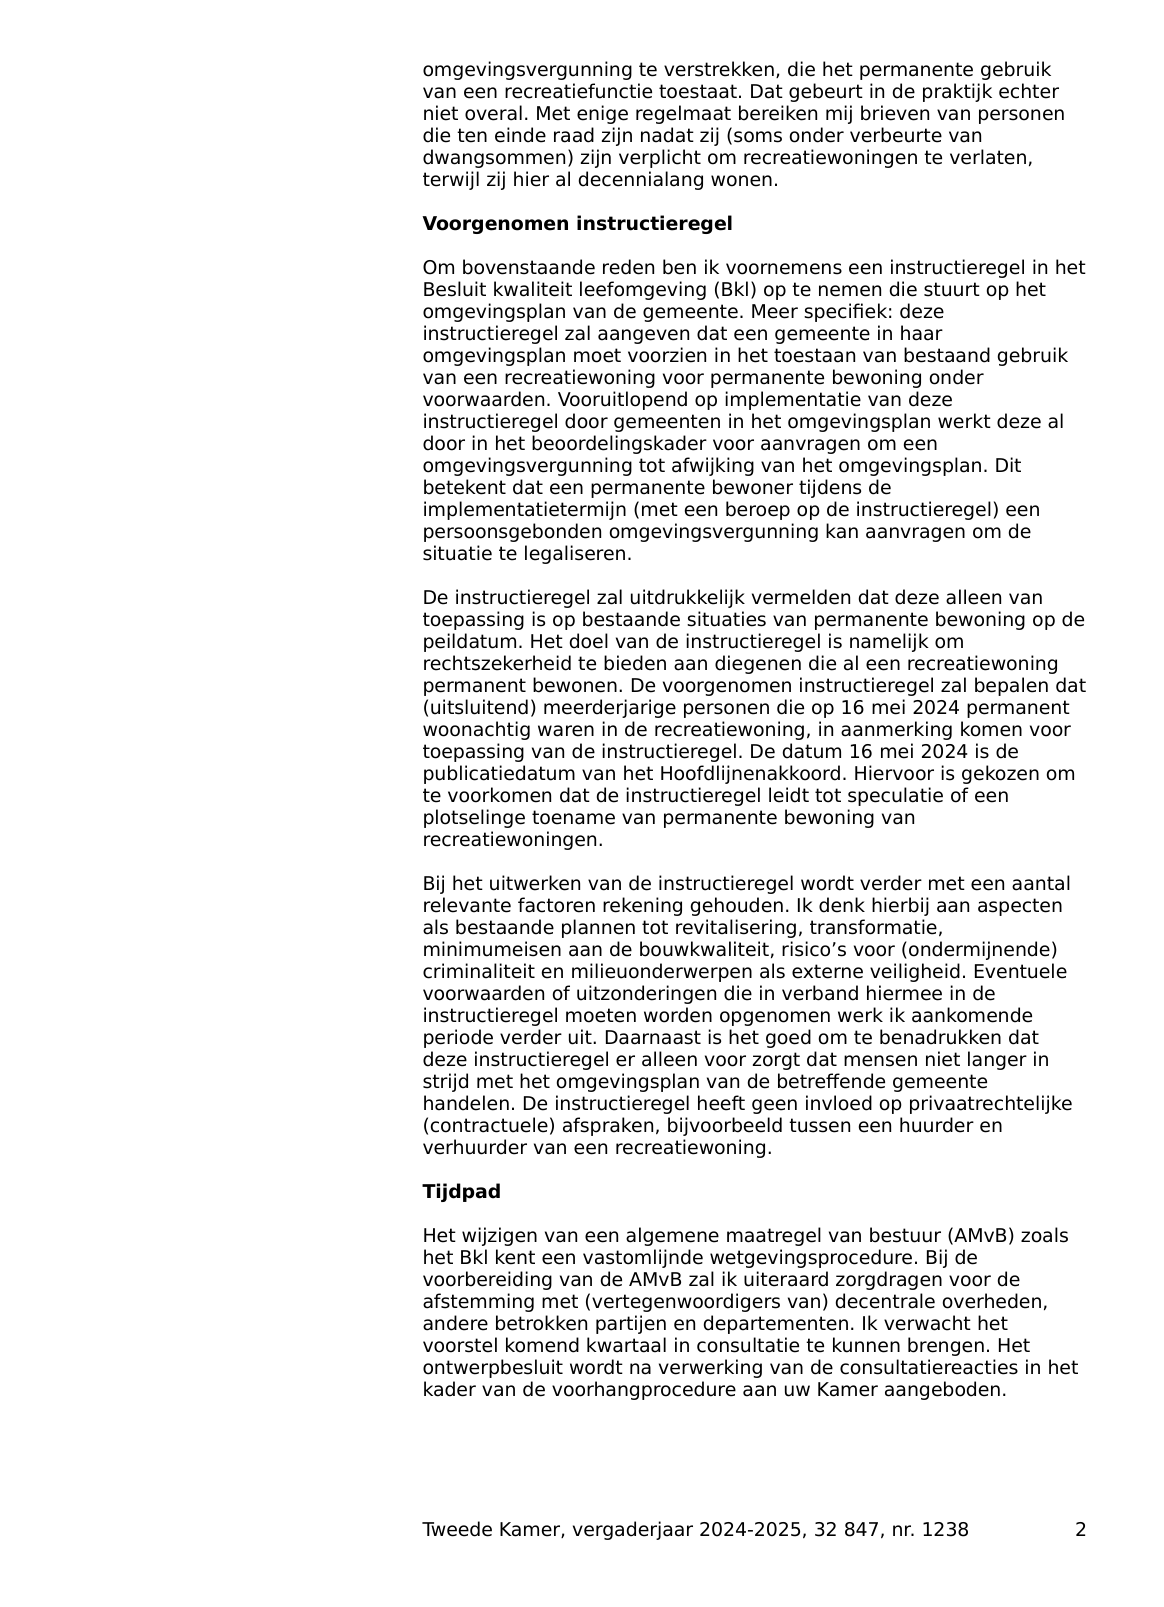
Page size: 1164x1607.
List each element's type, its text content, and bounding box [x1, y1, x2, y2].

text Het wijzigen van een algemene maatregel van bestuur (AMvB) zoals het Bkl kent een vastomlijnde wetgevingsprocedure. Bij de voorbereiding van de AMvB zal ik uiteraard zorgdragen voor de afstemming met (vertegenwoordigers van) decentrale overheden, andere betrokken partijen en departementen. Ik verwacht het voorstel komend kwartaal in consultatie te kunnen brengen. Het ontwerpbesluit wordt na verwerking van de consultatiereacties in het kader van de voorhangprocedure aan uw Kamer aangeboden. [422, 1225, 1087, 1401]
text Bij het uitwerken van de instructieregel wordt verder met een aantal relevante factoren rekening gehouden. Ik denk hierbij aan aspecten als bestaande plannen tot revitalisering, transformatie, minimumeisen aan de bouwkwaliteit, risico’s voor (ondermijnende) criminaliteit en milieuonderwerpen als externe veiligheid. Eventuele voorwaarden of uitzonderingen die in verband hiermee in de instructieregel moeten worden opgenomen werk ik aankomende periode verder uit. Daarnaast is het goed om te benadrukken dat deze instructieregel er alleen voor zorgt dat mensen niet langer in strijd met het omgevingsplan van de betreffende gemeente handelen. De instructieregel heeft geen invloed op privaatrechtelijke (contractuele) afspraken, bijvoorbeeld tussen een huurder en verhuurder van een recreatiewoning. [422, 873, 1087, 1159]
text Om bovenstaande reden ben ik voornemens een instructieregel in het Besluit kwaliteit leefomgeving (Bkl) op te nemen die stuurt op het omgevingsplan van de gemeente. Meer specifiek: deze instructieregel zal aangeven dat een gemeente in haar omgevingsplan moet voorzien in het toestaan van bestaand gebruik van een recreatiewoning voor permanente bewoning onder voorwaarden. Vooruitlopend op implementatie van deze instructieregel door gemeenten in het omgevingsplan werkt deze al door in het beoordelingskader voor aanvragen om een omgevingsvergunning tot afwijking van het omgevingsplan. Dit betekent dat een permanente bewoner tijdens de implementatietermijn (met een beroep op de instructieregel) een persoonsgebonden omgevingsvergunning kan aanvragen om de situatie te legaliseren. [422, 257, 1087, 565]
text De instructieregel zal uitdrukkelijk vermelden dat deze alleen van toepassing is op bestaande situaties van permanente bewoning op de peildatum. Het doel van de instructieregel is namelijk om rechtszekerheid te bieden aan diegenen die al een recreatiewoning permanent bewonen. De voorgenomen instructieregel zal bepalen dat (uitsluitend) meerderjarige personen die op 16 mei 2024 permanent woonachtig waren in de recreatiewoning, in aanmerking komen voor toepassing van de instructieregel. De datum 16 mei 2024 is de publicatiedatum van het Hoofdlijnenakkoord. Hiervoor is gekozen om te voorkomen dat de instructieregel leidt tot speculatie of een plotselinge toename van permanente bewoning van recreatiewoningen. [422, 587, 1087, 851]
subtitle Voorgenomen instructieregel [422, 213, 1087, 235]
subtitle Tijdpad [422, 1181, 1087, 1203]
text omgevingsvergunning te verstrekken, die het permanente gebruik van een recreatiefunctie toestaat. Dat gebeurt in de praktijk echter niet overal. Met enige regelmaat bereiken mij brieven van personen die ten einde raad zijn nadat zij (soms onder verbeurte van dwangsommen) zijn verplicht om recreatiewoningen te verlaten, terwijl zij hier al decennialang wonen. [422, 59, 1087, 191]
